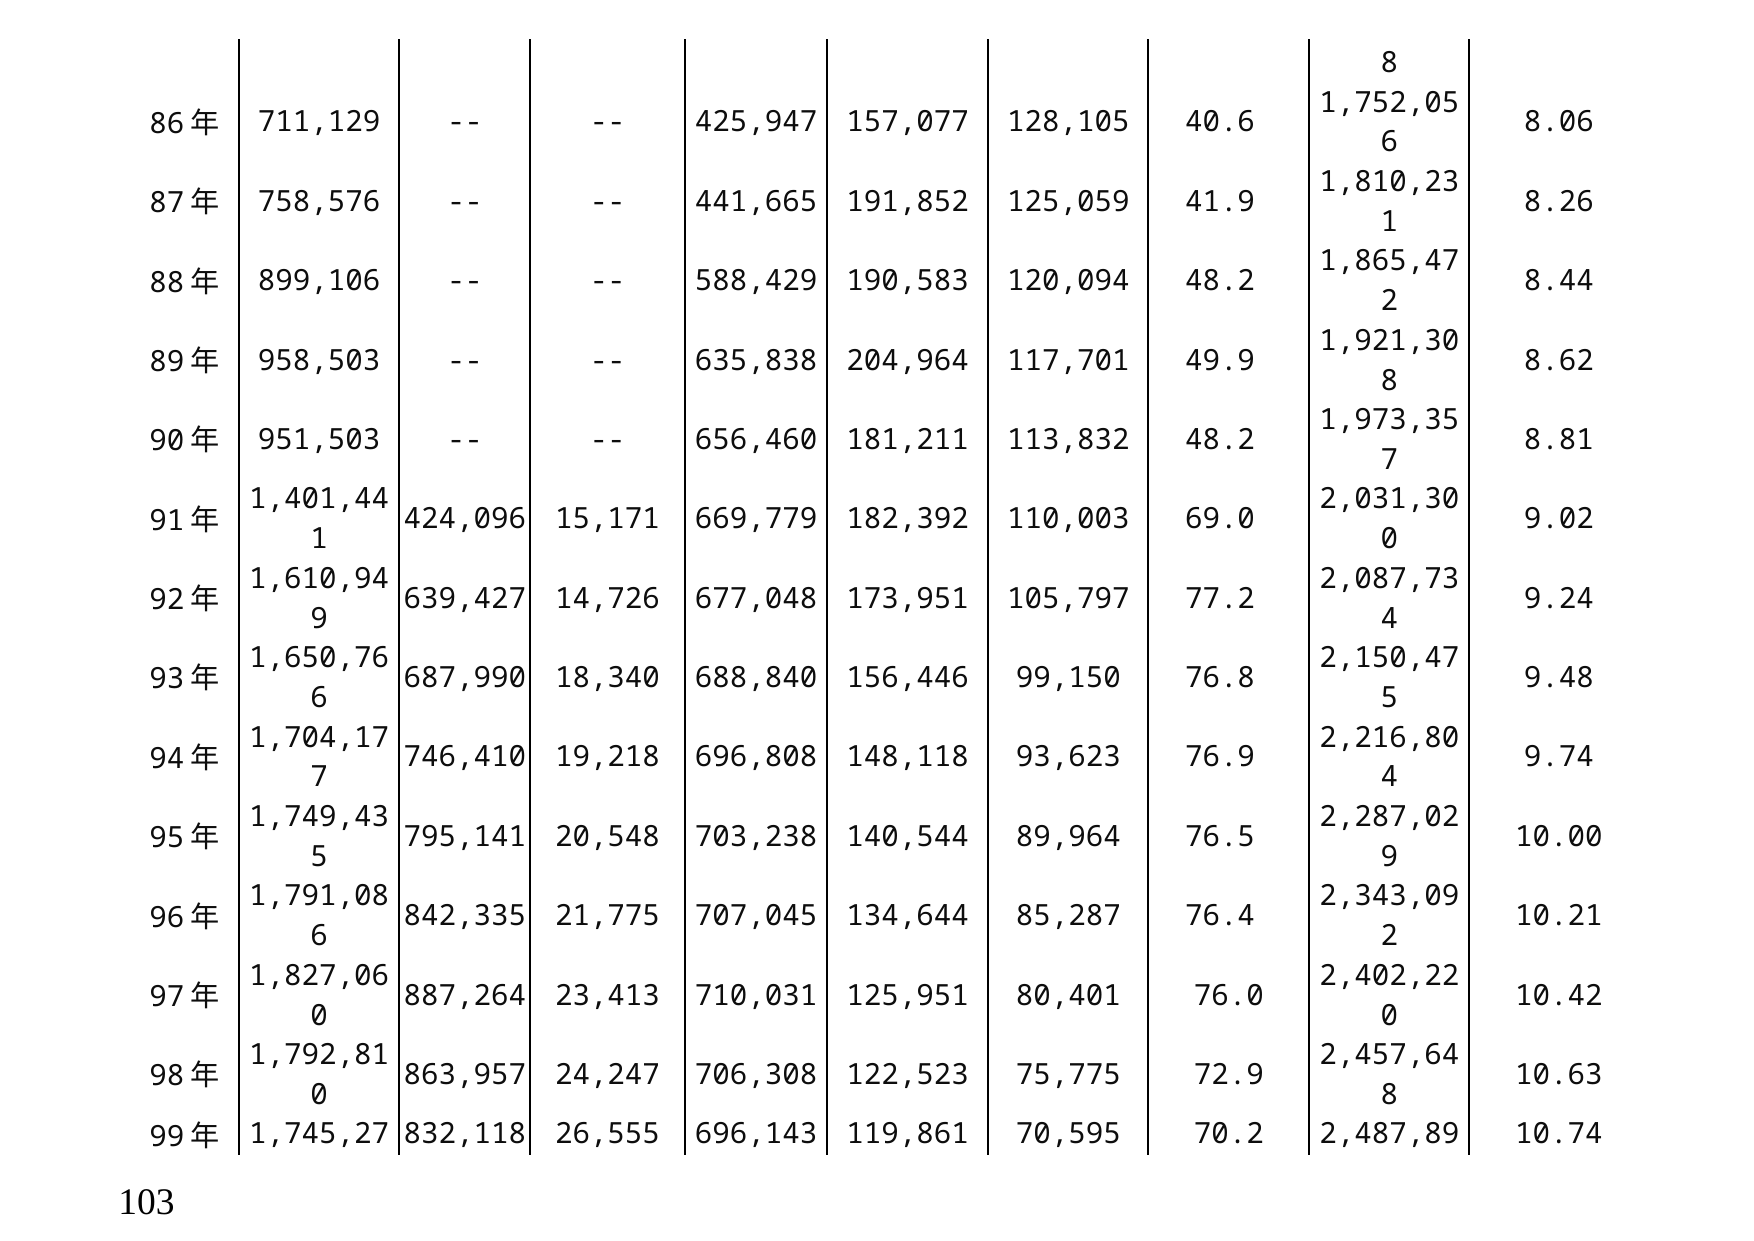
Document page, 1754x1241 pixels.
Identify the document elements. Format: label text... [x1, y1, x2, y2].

table_cell 639,427 [400, 557, 529, 637]
table_cell [989, 39, 1147, 81]
table_cell 87年 [130, 160, 238, 240]
table_cell 669,779 [686, 478, 826, 557]
table_cell 951,503 [240, 399, 398, 478]
table_cell 2,343,092 [1310, 875, 1468, 954]
table_cell 2,216,804 [1310, 716, 1468, 795]
table_cell 105,797 [989, 557, 1147, 637]
table_cell 80,401 [989, 954, 1147, 1033]
table_cell [828, 39, 987, 81]
table_cell 425,947 [686, 81, 826, 160]
table_cell 2,487,89 [1310, 1113, 1468, 1155]
table_cell 69.0 [1149, 478, 1308, 557]
table_cell 95年 [130, 795, 238, 875]
table_cell 1,827,060 [240, 954, 398, 1033]
table_cell [686, 39, 826, 81]
table_cell 9.48 [1470, 637, 1648, 716]
table_cell 10.42 [1470, 954, 1648, 1033]
table_cell 97年 [130, 954, 238, 1033]
table_cell 1,749,435 [240, 795, 398, 875]
table_cell 19,218 [531, 716, 684, 795]
table_cell -- [400, 160, 529, 240]
table_cell 2,402,220 [1310, 954, 1468, 1033]
table_cell 134,644 [828, 875, 987, 954]
table_cell 2,287,029 [1310, 795, 1468, 875]
table_cell -- [531, 39, 684, 81]
table_cell 173,951 [828, 557, 987, 637]
table_cell -- [531, 240, 684, 319]
table_cell 15,171 [531, 478, 684, 557]
table_cell 49.9 [1149, 319, 1308, 398]
table_cell 1,610,949 [240, 557, 398, 637]
table_cell 148,118 [828, 716, 987, 795]
table_cell 140,544 [828, 795, 987, 875]
table_cell 85,287 [989, 875, 1147, 954]
table_cell 795,141 [400, 795, 529, 875]
table_cell 1,704,177 [240, 716, 398, 795]
table_cell 91年 [130, 478, 238, 557]
table_cell 8.06 [1470, 81, 1648, 160]
table_cell 98年 [130, 1034, 238, 1113]
table_cell 86年 [130, 81, 238, 160]
table_cell 1,865,472 [1310, 240, 1468, 319]
table_cell 588,429 [686, 240, 826, 319]
table_cell 182,392 [828, 478, 987, 557]
table_cell 72.9 [1149, 1034, 1308, 1113]
table_cell 696,143 [686, 1113, 826, 1155]
table_cell 441,665 [686, 160, 826, 240]
table_cell 117,701 [989, 319, 1147, 398]
table_cell -- [400, 240, 529, 319]
table_cell 75,775 [989, 1034, 1147, 1113]
table_cell 677,048 [686, 557, 826, 637]
table_cell 710,031 [686, 954, 826, 1033]
table_cell 10.63 [1470, 1034, 1648, 1113]
table_cell 90年 [130, 399, 238, 478]
table_cell 863,957 [400, 1034, 529, 1113]
table_cell 181,211 [828, 399, 987, 478]
table_cell 1,752,056 [1310, 81, 1468, 160]
table_cell 18,340 [531, 637, 684, 716]
table_cell 1,810,231 [1310, 160, 1468, 240]
table_cell 70,595 [989, 1113, 1147, 1155]
table_cell 24,247 [531, 1034, 684, 1113]
table_cell 157,077 [828, 81, 987, 160]
table_cell 703,238 [686, 795, 826, 875]
table_cell 706,308 [686, 1034, 826, 1113]
table_cell 48.2 [1149, 399, 1308, 478]
table_cell 40.6 [1149, 81, 1308, 160]
table_cell 48.2 [1149, 240, 1308, 319]
table_cell 1,973,357 [1310, 399, 1468, 478]
table_cell 14,726 [531, 557, 684, 637]
table_cell 842,335 [400, 875, 529, 954]
table_cell 20,548 [531, 795, 684, 875]
table_cell 687,990 [400, 637, 529, 716]
table_cell 688,840 [686, 637, 826, 716]
table_cell 92年 [130, 557, 238, 637]
table_cell 70.2 [1149, 1113, 1308, 1155]
table_cell -- [400, 399, 529, 478]
table_cell 10.74 [1470, 1113, 1648, 1155]
table_cell 8 [1310, 39, 1468, 81]
table_cell 899,106 [240, 240, 398, 319]
table_cell 113,832 [989, 399, 1147, 478]
table_cell 1,791,086 [240, 875, 398, 954]
table_cell -- [531, 399, 684, 478]
table_cell 10.00 [1470, 795, 1648, 875]
table_cell 711,129 [240, 81, 398, 160]
table_cell 9.24 [1470, 557, 1648, 637]
table_cell 125,951 [828, 954, 987, 1033]
table_cell 76.9 [1149, 716, 1308, 795]
table_cell -- [531, 160, 684, 240]
table_cell 758,576 [240, 160, 398, 240]
table_cell 424,096 [400, 478, 529, 557]
table_cell 204,964 [828, 319, 987, 398]
table_cell 8.44 [1470, 240, 1648, 319]
table_cell -- [400, 81, 529, 160]
table_cell [1149, 39, 1308, 81]
table_cell 707,045 [686, 875, 826, 954]
table_cell 887,264 [400, 954, 529, 1033]
table_cell 122,523 [828, 1034, 987, 1113]
table_cell 23,413 [531, 954, 684, 1033]
table_cell 635,838 [686, 319, 826, 398]
table_cell 77.2 [1149, 557, 1308, 637]
table_cell [1470, 39, 1648, 81]
table_cell 76.8 [1149, 637, 1308, 716]
table_cell 93年 [130, 637, 238, 716]
table_cell 93,623 [989, 716, 1147, 795]
table_cell 191,852 [828, 160, 987, 240]
table_cell 8.26 [1470, 160, 1648, 240]
table_cell -- [400, 319, 529, 398]
table_cell 1,921,308 [1310, 319, 1468, 398]
table_cell 656,460 [686, 399, 826, 478]
table_cell -- [400, 39, 529, 81]
table_cell 26,555 [531, 1113, 684, 1155]
table_cell 156,446 [828, 637, 987, 716]
table_cell 9.74 [1470, 716, 1648, 795]
table_cell 120,094 [989, 240, 1147, 319]
table_cell 94年 [130, 716, 238, 795]
table_cell [130, 39, 238, 81]
table_cell 10.21 [1470, 875, 1648, 954]
table_cell 746,410 [400, 716, 529, 795]
table_cell 96年 [130, 875, 238, 954]
table_cell 1,650,766 [240, 637, 398, 716]
table_cell 89年 [130, 319, 238, 398]
table_cell 2,457,648 [1310, 1034, 1468, 1113]
table_cell 41.9 [1149, 160, 1308, 240]
table_cell 89,964 [989, 795, 1147, 875]
table_cell 2,087,734 [1310, 557, 1468, 637]
table_cell 8.62 [1470, 319, 1648, 398]
table_cell -- [531, 319, 684, 398]
table_cell 119,861 [828, 1113, 987, 1155]
table_cell 958,503 [240, 319, 398, 398]
table_cell 110,003 [989, 478, 1147, 557]
table_cell 125,059 [989, 160, 1147, 240]
table_cell 2,150,475 [1310, 637, 1468, 716]
table_cell 8.81 [1470, 399, 1648, 478]
table_cell 99年 [130, 1113, 238, 1155]
table_cell 832,118 [400, 1113, 529, 1155]
table_cell -- [531, 81, 684, 160]
table_cell 76.0 [1149, 954, 1308, 1033]
table_cell 128,105 [989, 81, 1147, 160]
table_cell 76.4 [1149, 875, 1308, 954]
table_cell [240, 39, 398, 81]
table_cell 76.5 [1149, 795, 1308, 875]
table_cell 88年 [130, 240, 238, 319]
table_cell 9.02 [1470, 478, 1648, 557]
table_cell 2,031,300 [1310, 478, 1468, 557]
table_cell 696,808 [686, 716, 826, 795]
table_cell 190,583 [828, 240, 987, 319]
table_cell 1,792,810 [240, 1034, 398, 1113]
table_cell 1,745,27 [240, 1113, 398, 1155]
table_cell 21,775 [531, 875, 684, 954]
table_cell 1,401,441 [240, 478, 398, 557]
table_cell 99,150 [989, 637, 1147, 716]
